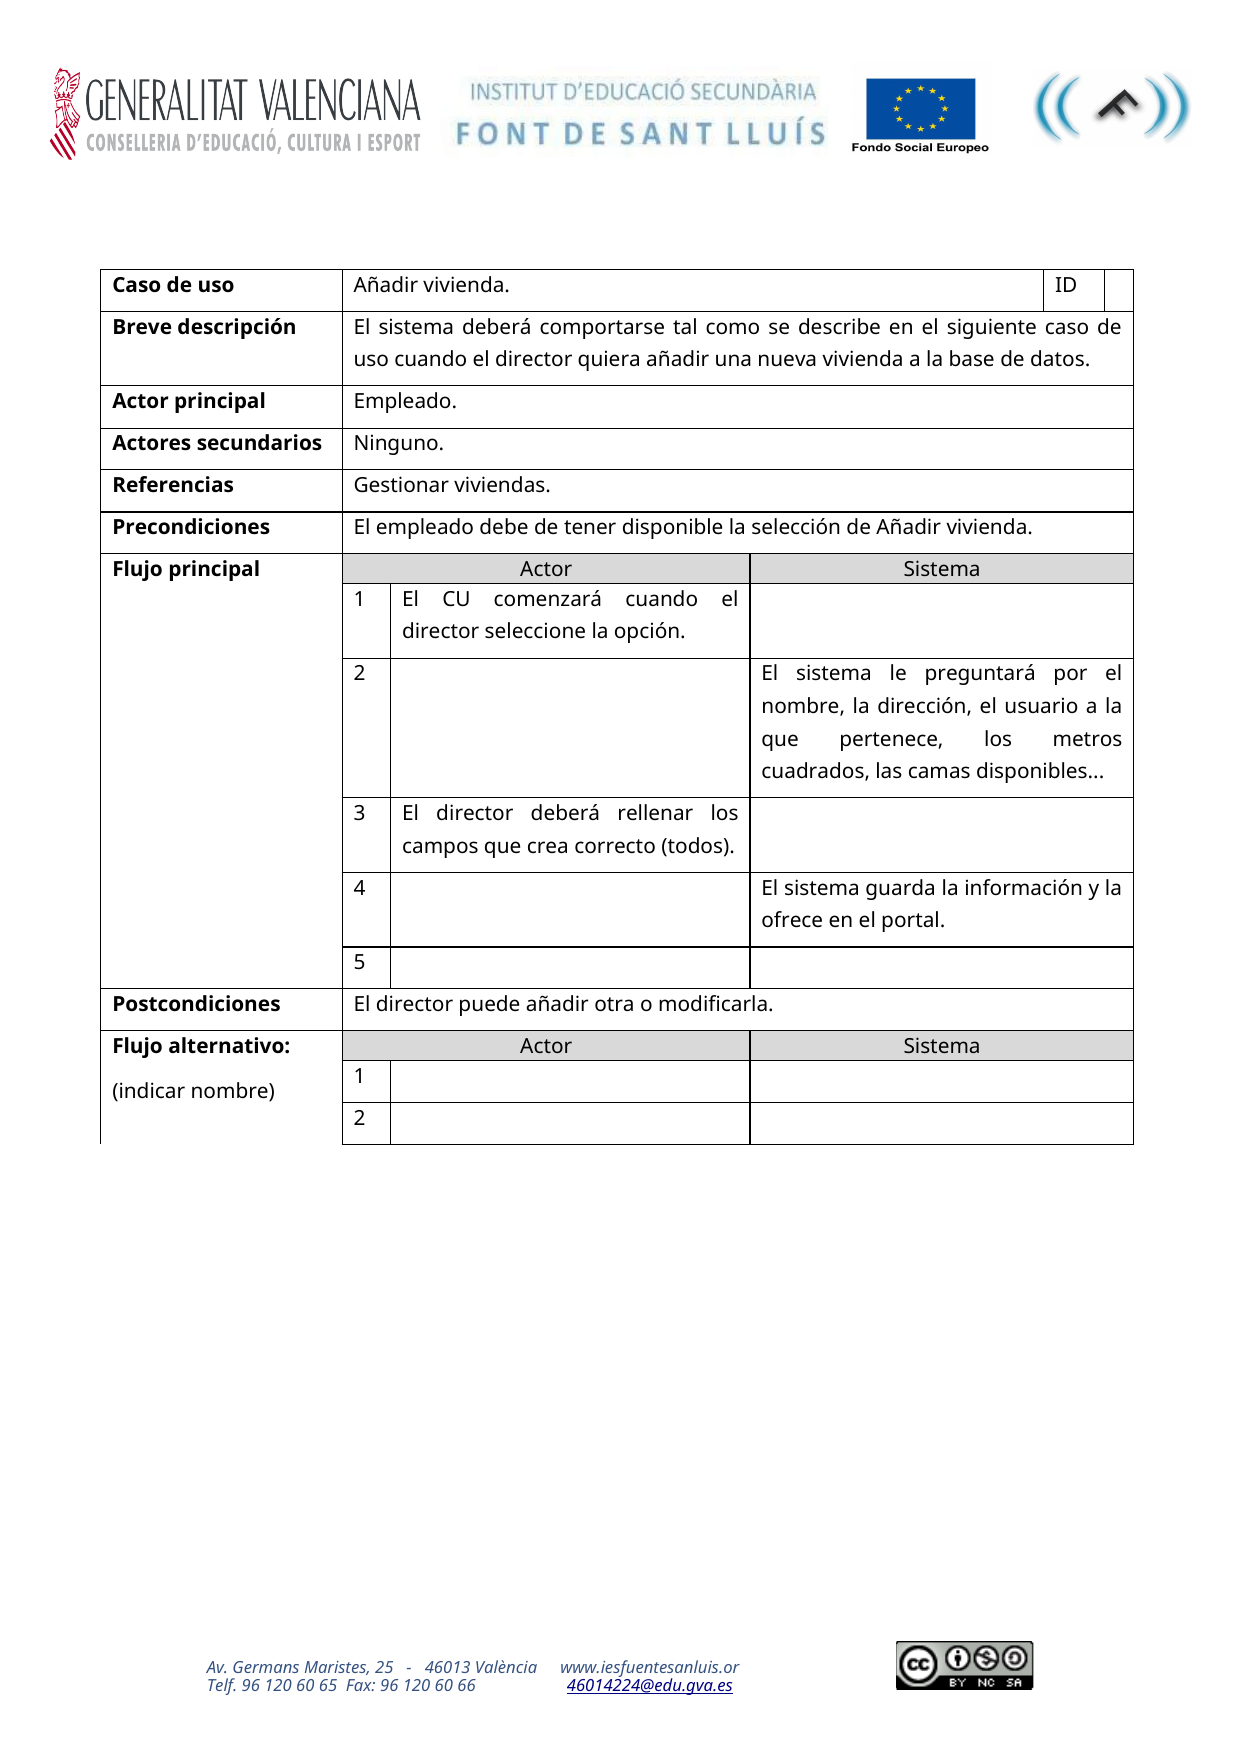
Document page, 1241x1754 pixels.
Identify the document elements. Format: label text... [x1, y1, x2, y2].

table_cell 5 [343, 948, 390, 988]
table_cell 2 [343, 659, 390, 797]
table_cell El sistema le preguntará por el nombre, la dirección, el usuario a la que pertenece, los metros cuadrados, las camas disponibles... [751, 659, 1133, 797]
table_cell [391, 873, 749, 946]
picture [849, 61, 993, 157]
table_cell Sistema [751, 554, 1133, 583]
table_cell Actor [343, 554, 749, 583]
table_cell Actores secundarios [101, 429, 342, 469]
picture [46, 66, 424, 162]
picture [896, 1641, 1034, 1690]
table_cell Actor [343, 1031, 749, 1060]
table_cell Flujo alternativo: (indicar nombre) [101, 1031, 342, 1144]
table_cell Precondiciones [101, 513, 342, 553]
table_cell 3 [343, 798, 390, 872]
table_header Añadir vivienda. [343, 270, 1043, 311]
table_cell Actor principal [101, 386, 342, 427]
table_cell [391, 1103, 749, 1144]
table_cell [751, 948, 1133, 988]
table_cell [391, 948, 749, 988]
table_cell [751, 1103, 1133, 1144]
table_header ID [1044, 270, 1104, 311]
table_cell Ninguno. [343, 429, 1133, 469]
table_cell [391, 1061, 749, 1102]
table_cell [391, 659, 749, 797]
table_cell [751, 1061, 1133, 1102]
table_cell El sistema guarda la información y la ofrece en el portal. [751, 873, 1133, 946]
picture [1032, 67, 1194, 148]
table_cell 1 [343, 584, 390, 657]
table_cell Empleado. [343, 386, 1133, 427]
table_cell Sistema [751, 1031, 1133, 1060]
table_cell [751, 798, 1133, 872]
table_cell El director deberá rellenar los campos que crea correcto (todos). [391, 798, 749, 872]
picture [440, 66, 829, 157]
table_cell El director puede añadir otra o modificarla. [343, 989, 1133, 1030]
table_cell El CU comenzará cuando el director seleccione la opción. [391, 584, 749, 657]
table_cell 2 [343, 1103, 390, 1144]
table_cell El empleado debe de tener disponible la selección de Añadir vivienda. [343, 513, 1133, 553]
table_cell 1 [343, 1061, 390, 1102]
table_cell Gestionar viviendas. [343, 470, 1133, 511]
table_cell 4 [343, 873, 390, 946]
table_cell Breve descripción [101, 312, 342, 385]
table_cell Postcondiciones [101, 989, 342, 1030]
table_cell El sistema deberá comportarse tal como se describe en el siguiente caso de uso cuando el director quiera añadir una nueva vivienda a la base de datos. [343, 312, 1133, 385]
table_cell [751, 584, 1133, 657]
table_header [1105, 270, 1133, 311]
table_cell Referencias [101, 470, 342, 511]
table_cell Flujo principal [101, 554, 342, 988]
table_header Caso de uso [101, 270, 342, 311]
